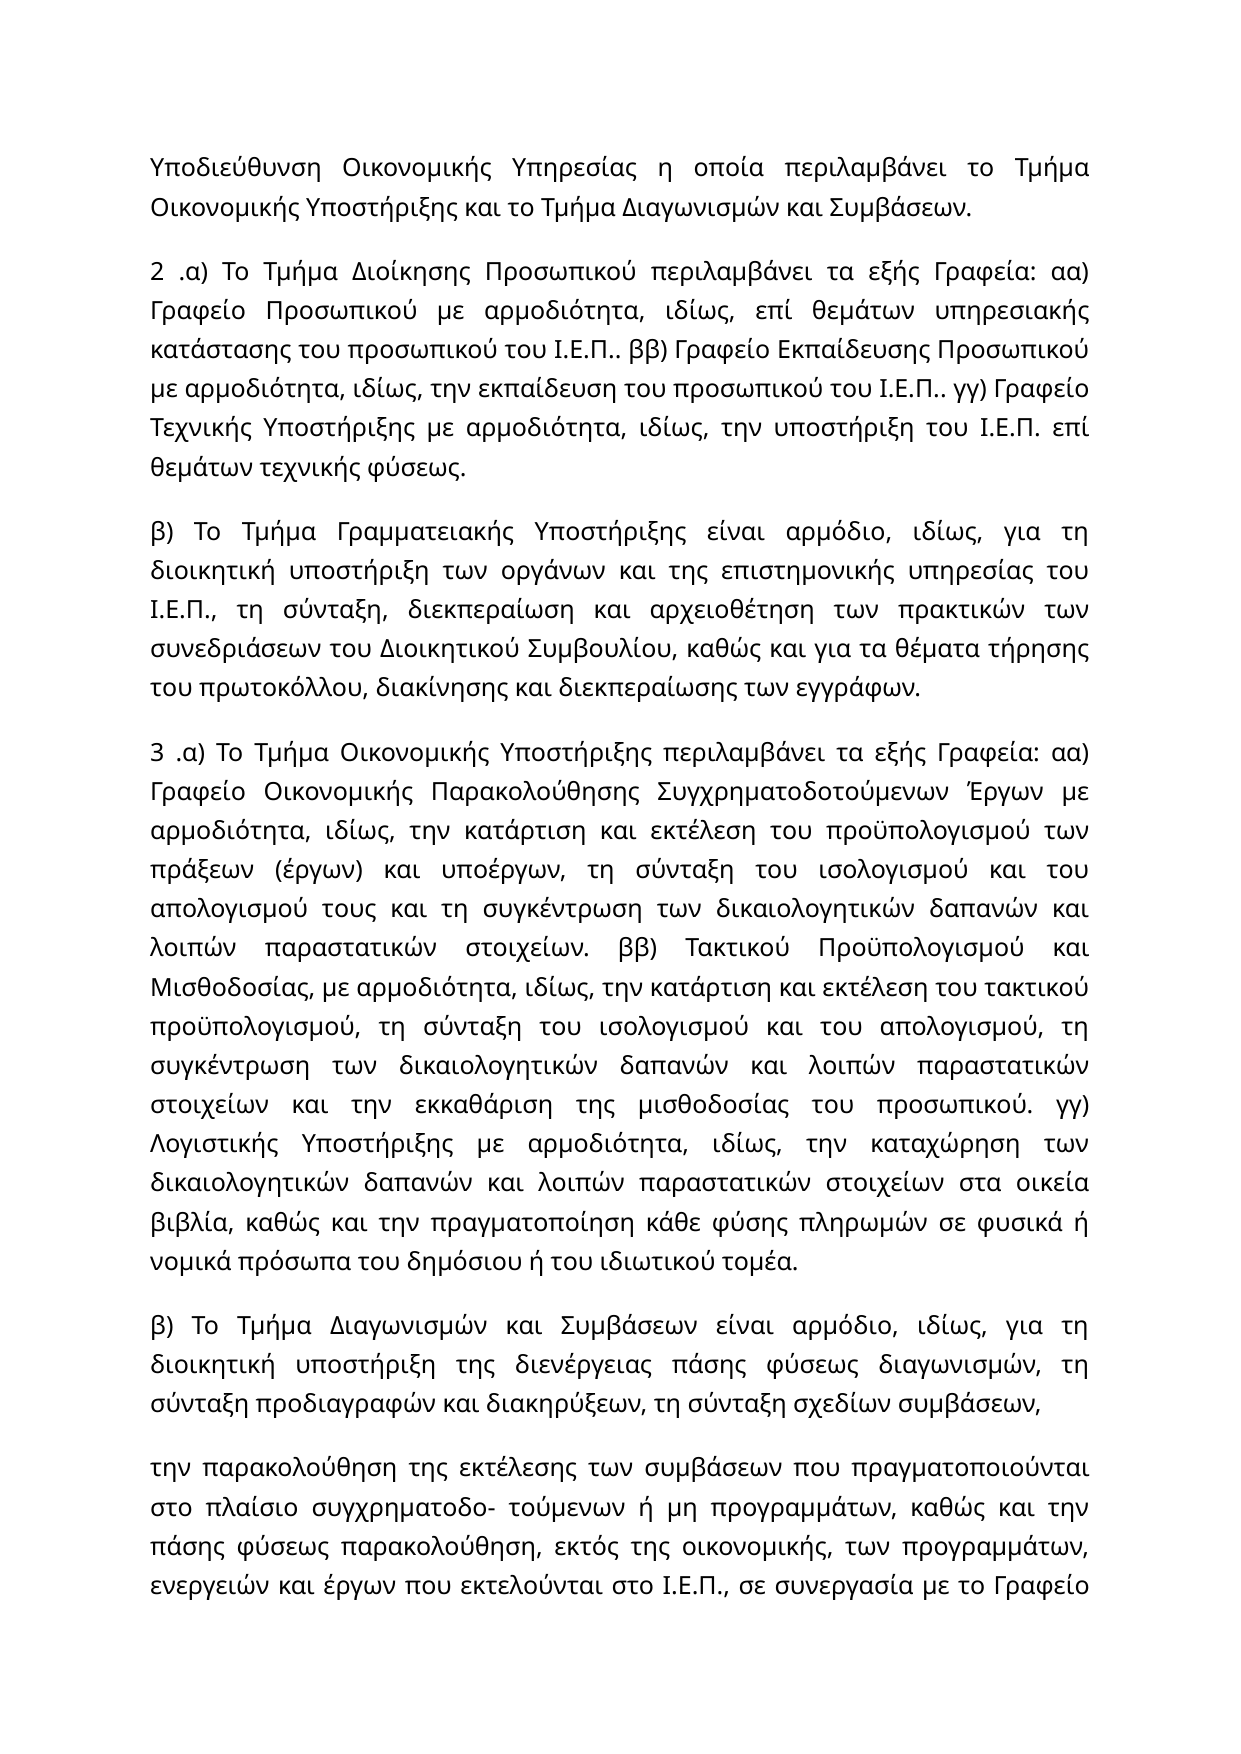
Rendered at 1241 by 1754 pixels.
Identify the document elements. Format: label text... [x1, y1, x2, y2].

text 2 .α) Το Τμήμα Διοίκησης Προσωπικού περιλαμβάνει τα εξής Γραφεία: αα) Γραφείο Προσωπικού με αρμοδιότητα, ιδίως, επί θεμάτων υπηρεσιακής κατάστασης του προσωπικού του Ι.Ε.Π.. ββ) Γραφείο Εκπαίδευσης Προσωπικού με αρμοδιότητα, ιδίως, την εκπαίδευση του προσωπικού του Ι.Ε.Π.. γγ) Γραφείο Τεχνικής Υποστήριξης με αρμοδιότητα, ιδίως, την υποστήριξη του Ι.Ε.Π. επί θεμάτων τεχνικής φύσεως. [150, 253, 1090, 483]
text την παρακολούθηση της εκτέλεσης των συμβάσεων που πραγματοποιούνται στο πλαίσιο συγχρηματοδο- τούμενων ή μη προγραμμάτων, καθώς και την πάσης φύσεως παρακολούθηση, εκτός της οικονομικής, των προγραμμάτων, ενεργειών και έργων που εκτελούνται στο Ι.Ε.Π., σε συνεργασία με το Γραφείο [150, 1450, 1090, 1602]
text β) Το Τμήμα Διαγωνισμών και Συμβάσεων είναι αρμόδιο, ιδίως, για τη διοικητική υποστήριξη της διενέργειας πάσης φύσεως διαγωνισμών, τη σύνταξη προδιαγραφών και διακηρύξεων, τη σύνταξη σχεδίων συμβάσεων, [150, 1307, 1090, 1420]
text 3 .α) Το Τμήμα Οικονομικής Υποστήριξης περιλαμβάνει τα εξής Γραφεία: αα) Γραφείο Οικονομικής Παρακολούθησης Συγχρηματοδοτούμενων Έργων με αρμοδιότητα, ιδίως, την κατάρτιση και εκτέλεση του προϋπολογισμού των πράξεων (έργων) και υποέργων, τη σύνταξη του ισολογισμού και του απολογισμού τους και τη συγκέντρωση των δικαιολογητικών δαπανών και λοιπών παραστατικών στοιχείων. ββ) Τακτικού Προϋπολογισμού και Μισθοδοσίας, με αρμοδιότητα, ιδίως, την κατάρτιση και εκτέλεση του τακτικού προϋπολογισμού, τη σύνταξη του ισολογισμού και του απολογισμού, τη συγκέντρωση των δικαιολογητικών δαπανών και λοιπών παραστατικών στοιχείων και την εκκαθάριση της μισθοδοσίας του προσωπικού. γγ) Λογιστικής Υποστήριξης με αρμοδιότητα, ιδίως, την καταχώρηση των δικαιολογητικών δαπανών και λοιπών παραστατικών στοιχείων στα οικεία βιβλία, καθώς και την πραγματοποίηση κάθε φύσης πληρωμών σε φυσικά ή νομικά πρόσωπα του δημόσιου ή του ιδιωτικού τομέα. [150, 734, 1090, 1277]
text Υποδιεύθυνση Οικονομικής Υπηρεσίας η οποία περιλαμβάνει το Τμήμα Οικονομικής Υποστήριξης και το Τμήμα Διαγωνισμών και Συμβάσεων. [150, 150, 1090, 223]
text β) Το Τμήμα Γραμματειακής Υποστήριξης είναι αρμόδιο, ιδίως, για τη διοικητική υποστήριξη των οργάνων και της επιστημονικής υπηρεσίας του Ι.Ε.Π., τη σύνταξη, διεκπεραίωση και αρχειοθέτηση των πρακτικών των συνεδριάσεων του Διοικητικού Συμβουλίου, καθώς και για τα θέματα τήρησης του πρωτοκόλλου, διακίνησης και διεκπεραίωσης των εγγράφων. [150, 513, 1090, 704]
